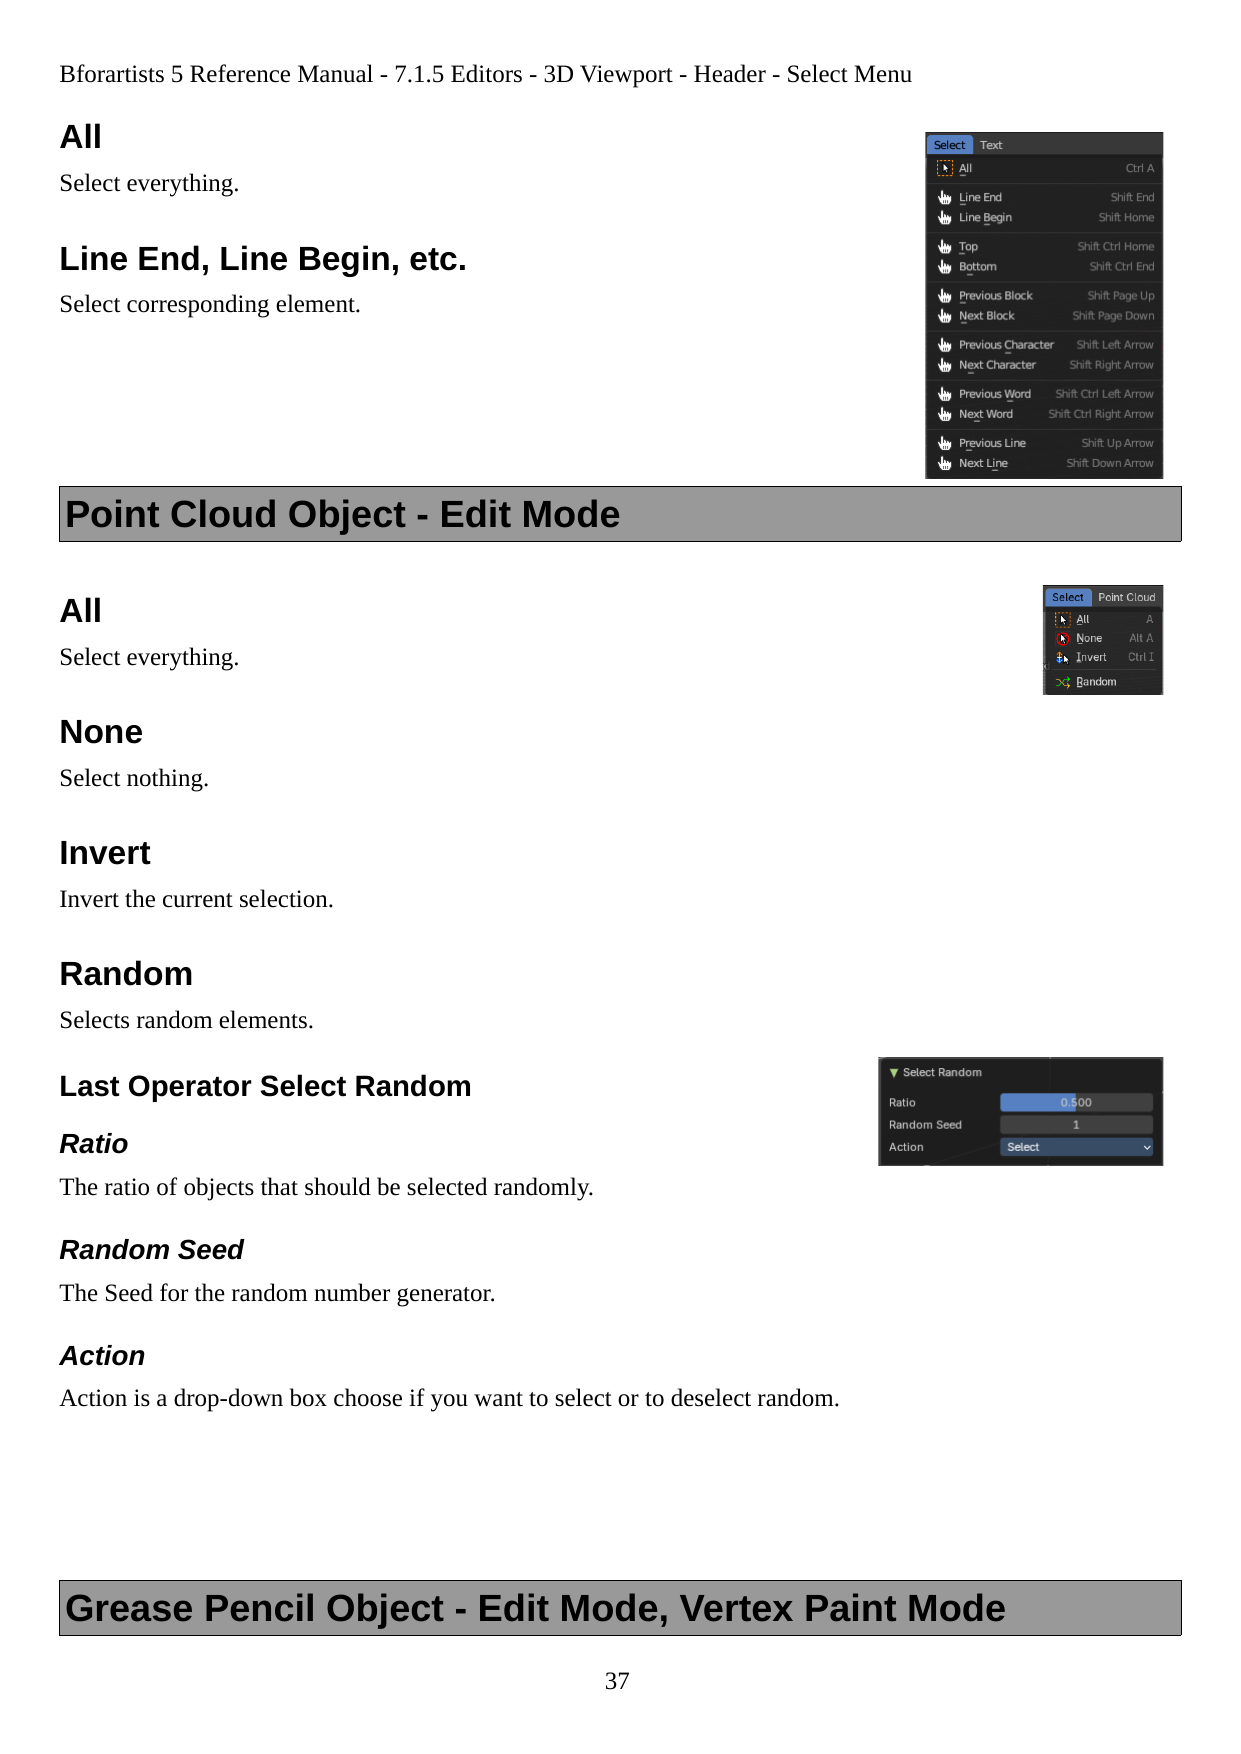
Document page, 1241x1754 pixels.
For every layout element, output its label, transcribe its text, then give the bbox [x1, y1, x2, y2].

picture [925, 132, 1164, 479]
subtitle None [59, 712, 1181, 750]
subtitle [1164, 1127, 1181, 1159]
subtitle Random [59, 954, 1181, 992]
text [1164, 168, 1181, 197]
subtitle Line End, Line Begin, etc. [59, 238, 925, 277]
text The Seed for the random number generator. [59, 1278, 1181, 1306]
subtitle [1164, 1068, 1181, 1102]
subtitle Random Seed [59, 1233, 1181, 1265]
text The ratio of objects that should be selected randomly. [59, 1172, 1181, 1200]
text Select everything. [59, 168, 925, 197]
text Select everything. [59, 642, 1042, 671]
text Select nothing. [59, 763, 1181, 792]
text Action is a drop-down box choose if you want to select or to deselect random. [59, 1383, 1181, 1412]
subtitle [1164, 591, 1181, 629]
text Invert the current selection. [59, 884, 1181, 913]
subtitle All [59, 591, 1042, 629]
picture [1042, 585, 1164, 695]
subtitle Last Operator Select Random [59, 1068, 878, 1102]
subtitle Invert [59, 833, 1181, 871]
picture [878, 1057, 1164, 1166]
text Selects random elements. [59, 1005, 1181, 1034]
table_header Grease Pencil Object - Edit Mode, Vertex Paint Mode [60, 1581, 1181, 1635]
subtitle [1164, 238, 1181, 277]
text [1164, 642, 1181, 671]
text Select corresponding element. [59, 289, 925, 318]
subtitle All [59, 117, 1181, 156]
subtitle Action [59, 1339, 1181, 1371]
subtitle Ratio [59, 1127, 878, 1159]
table_header Point Cloud Object - Edit Mode [60, 487, 1181, 541]
